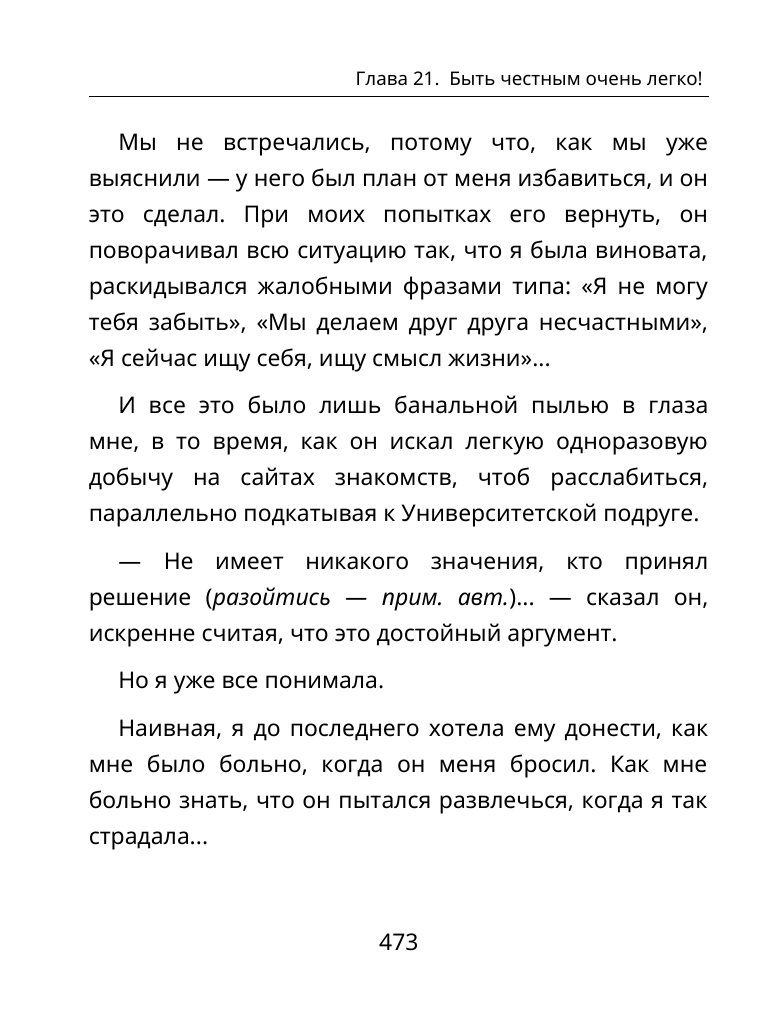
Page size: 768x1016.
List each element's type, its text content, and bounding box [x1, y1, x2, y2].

list Не имеет никакого значения, кто принял решение (разойтись — прим. авт.)... — сказал он, искренне считая, что это достойный аргумент. [88, 545, 709, 648]
text Наивная, я до последнего хотела ему донести, как мне было больно, когда он меня бросил. Как мне больно знать, что он пытался развлечься, когда я так страдала... [88, 712, 709, 851]
text Но я уже все понимала. [88, 664, 709, 696]
text Мы не встречались, потому что, как мы уже выяснили — у него был план от меня избавиться, и он это сделал. При моих попытках его вернуть, он поворачивал всю ситуацию так, что я была виновата, раскидывался жалобными фразами типа: «Я не могу тебя забыть», «Мы делаем друг друга несчастными», «Я сейчас ищу себя, ищу смысл жизни»... [88, 126, 709, 373]
text И все это было лишь банальной пылью в глаза мне, в то время, как он искал легкую одноразовую добычу на сайтах знакомств, чтоб расслабиться, параллельно подкатывая к Университетской подруге. [88, 389, 709, 528]
